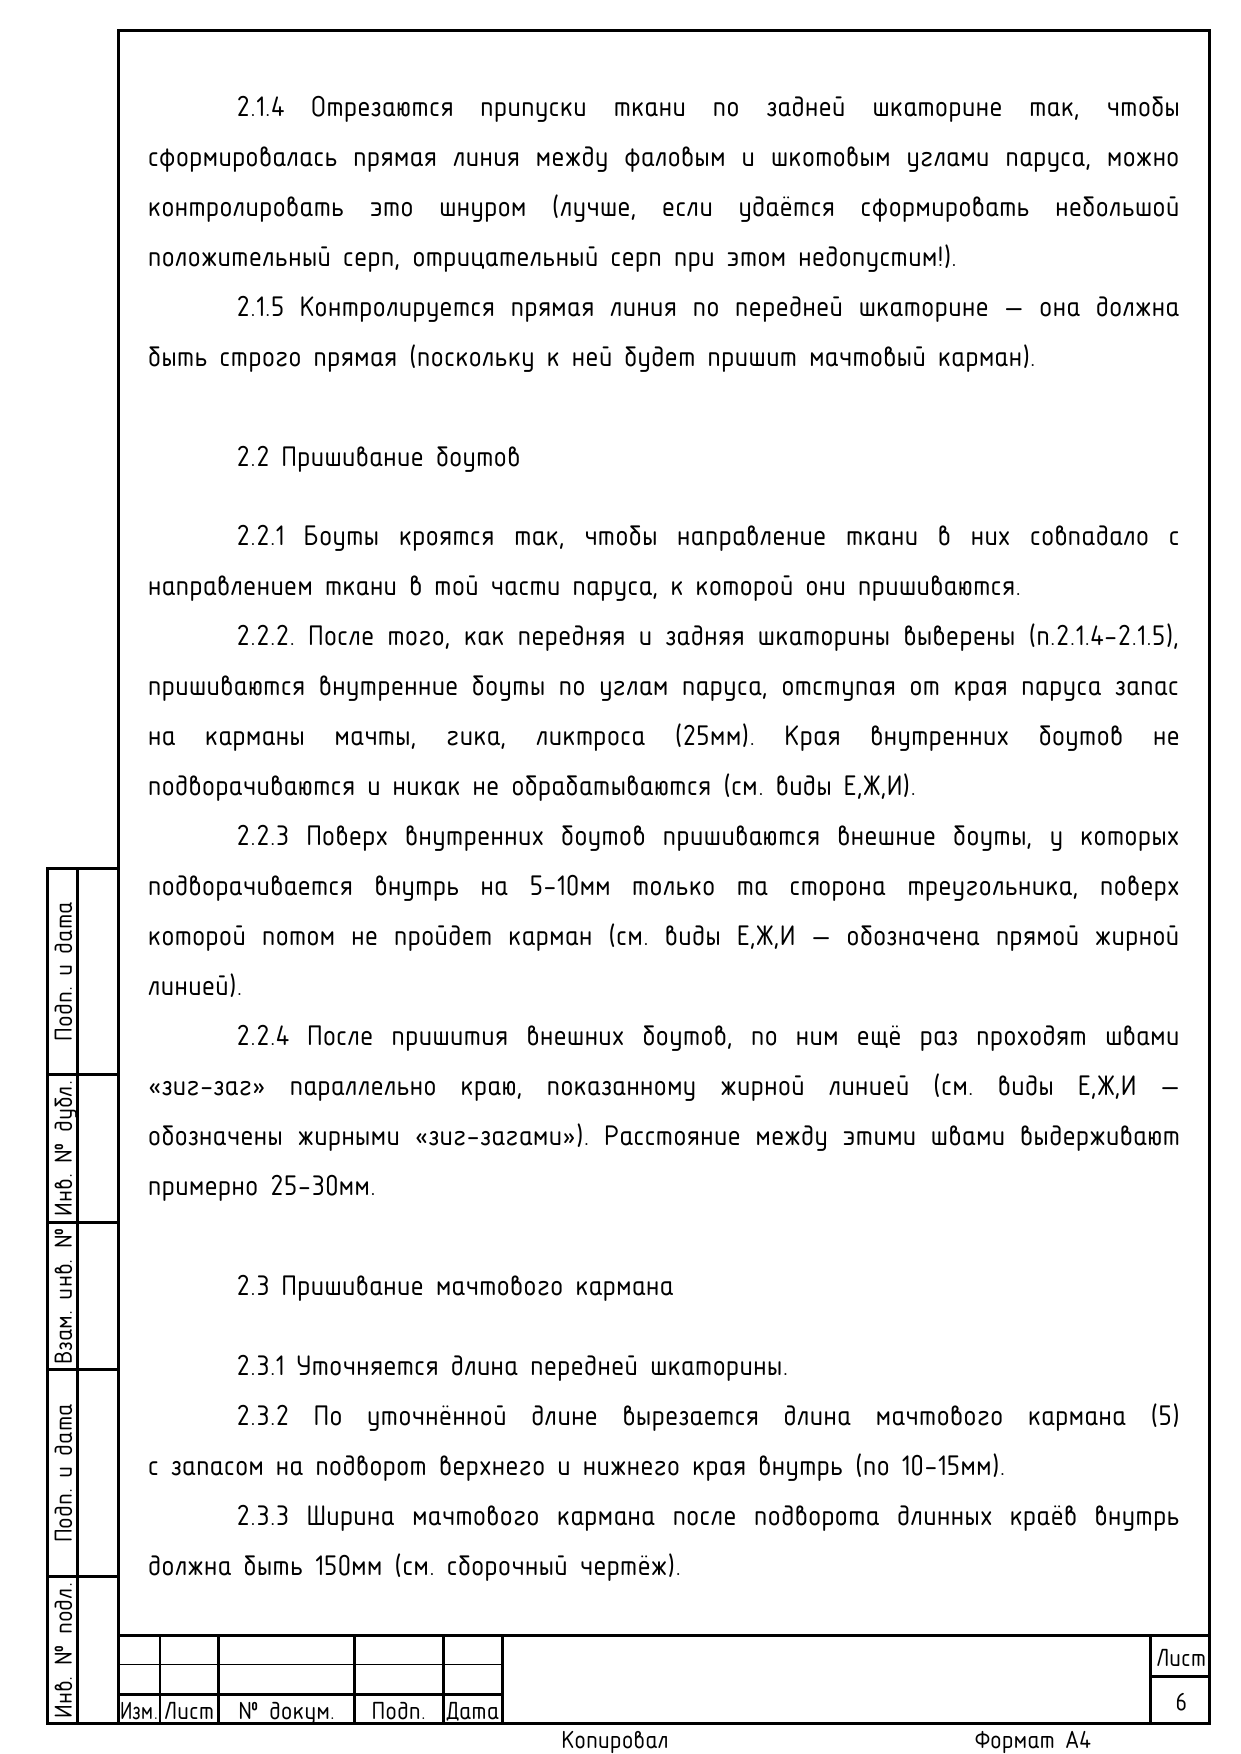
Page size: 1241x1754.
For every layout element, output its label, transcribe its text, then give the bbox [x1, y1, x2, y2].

text 2.1.5 Контролируется прямая линия по передней шкаторине — она должна быть строго прямая (поскольку к ней будет пришит мачтовый карман). [148, 288, 1181, 372]
text 2.2.3 Поверх внутренних боутов пришиваются внешние боуты, у которых подворачивается внутрь на 5-10мм только та сторона треугольника, поверх которой потом не пройдет карман (см. виды Е,Ж,И — обозначена прямой жирной линией). [148, 818, 1181, 1001]
text 2.2.2. После того, как передняя и задняя шкаторины выверены (п.2.1.4-2.1.5), пришиваются внутренние боуты по углам паруса, отступая от края паруса запас на карманы мачты, гика, ликтроса (25мм). Края внутренних боутов не подворачиваются и никак не обрабатываются (см. виды Е,Ж,И). [148, 618, 1181, 801]
text 2.1.4 Отрезаются припуски ткани по задней шкаторине так, чтобы сформировалась прямая линия между фаловым и шкотовым углами паруса, можно контролировать это шнуром (лучше, если удаётся сформировать небольшой положительный серп, отрицательный серп при этом недопустим!). [148, 88, 1181, 272]
subtitle Пришивание мачтового кармана [148, 1268, 1181, 1301]
text 2.2.4 После пришития внешних боутов, по ним ещё раз проходят швами «зиг-заг» параллельно краю, показанному жирной линией (см. виды Е,Ж,И — обозначены жирными «зиг-загами»). Расстояние между этими швами выдерживают примерно 25-30мм. [148, 1018, 1181, 1201]
text 2.3.1 Уточняется длина передней шкаторины. [148, 1347, 1181, 1381]
text 2.3.2 По уточнённой длине вырезается длина мачтового кармана (5) с запасом на подворот верхнего и нижнего края внутрь (по 10-15мм). [148, 1397, 1181, 1481]
text 2.2.1 Боуты кроятся так, чтобы направление ткани в них совпадало с направлением ткани в той части паруса, к которой они пришиваются. [148, 518, 1181, 601]
subtitle Пришивание боутов [148, 438, 1181, 472]
text 2.3.3 Ширина мачтового кармана после подворота длинных краёв внутрь должна быть 150мм (см. сборочный чертёж). [148, 1497, 1181, 1581]
